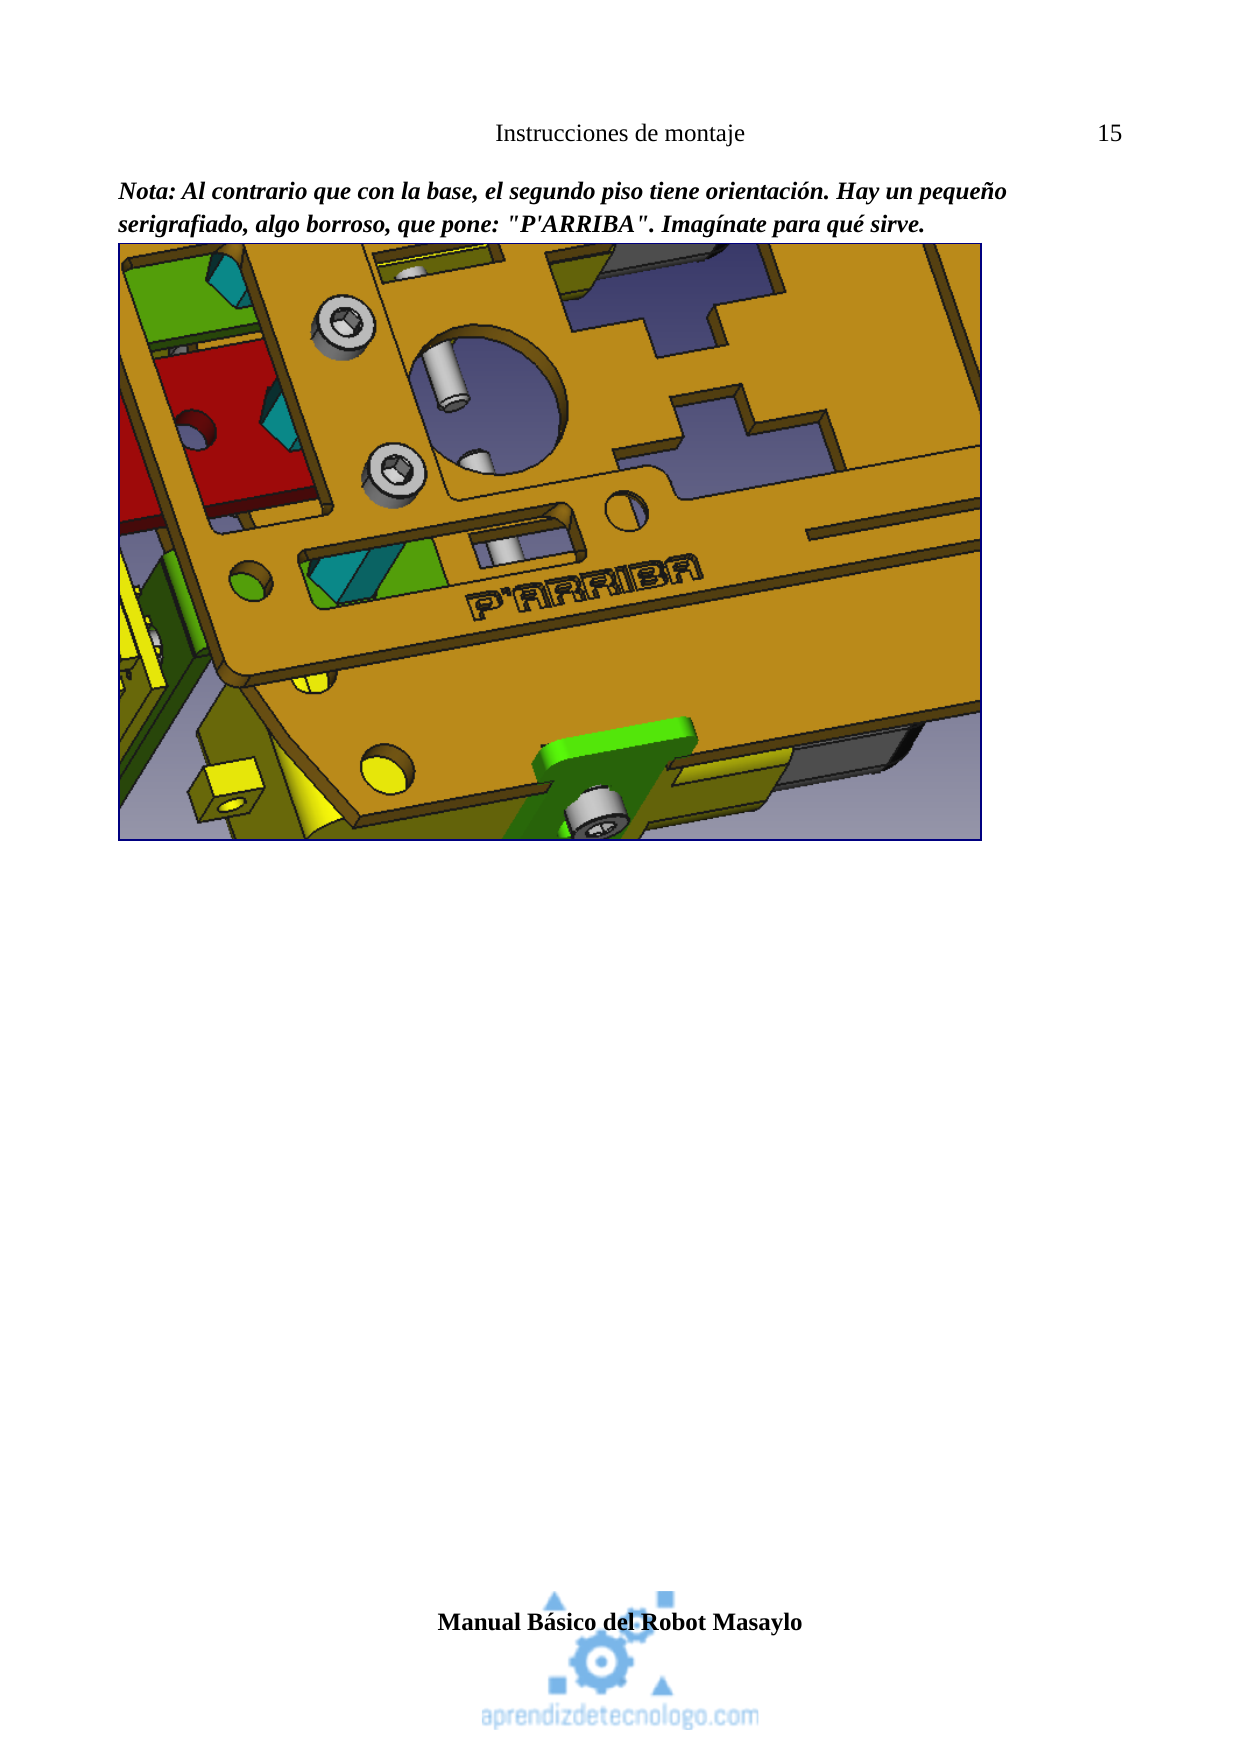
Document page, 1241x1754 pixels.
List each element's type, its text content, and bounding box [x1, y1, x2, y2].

picture [481, 1591, 759, 1730]
text Nota: Al contrario que con la base, el segundo piso tiene orientación. Hay un pequeño serigrafiado, algo borroso, que pone: "P'ARRIBA". Imagínate para qué sirve. [118, 176, 1122, 244]
picture [120, 244, 980, 839]
